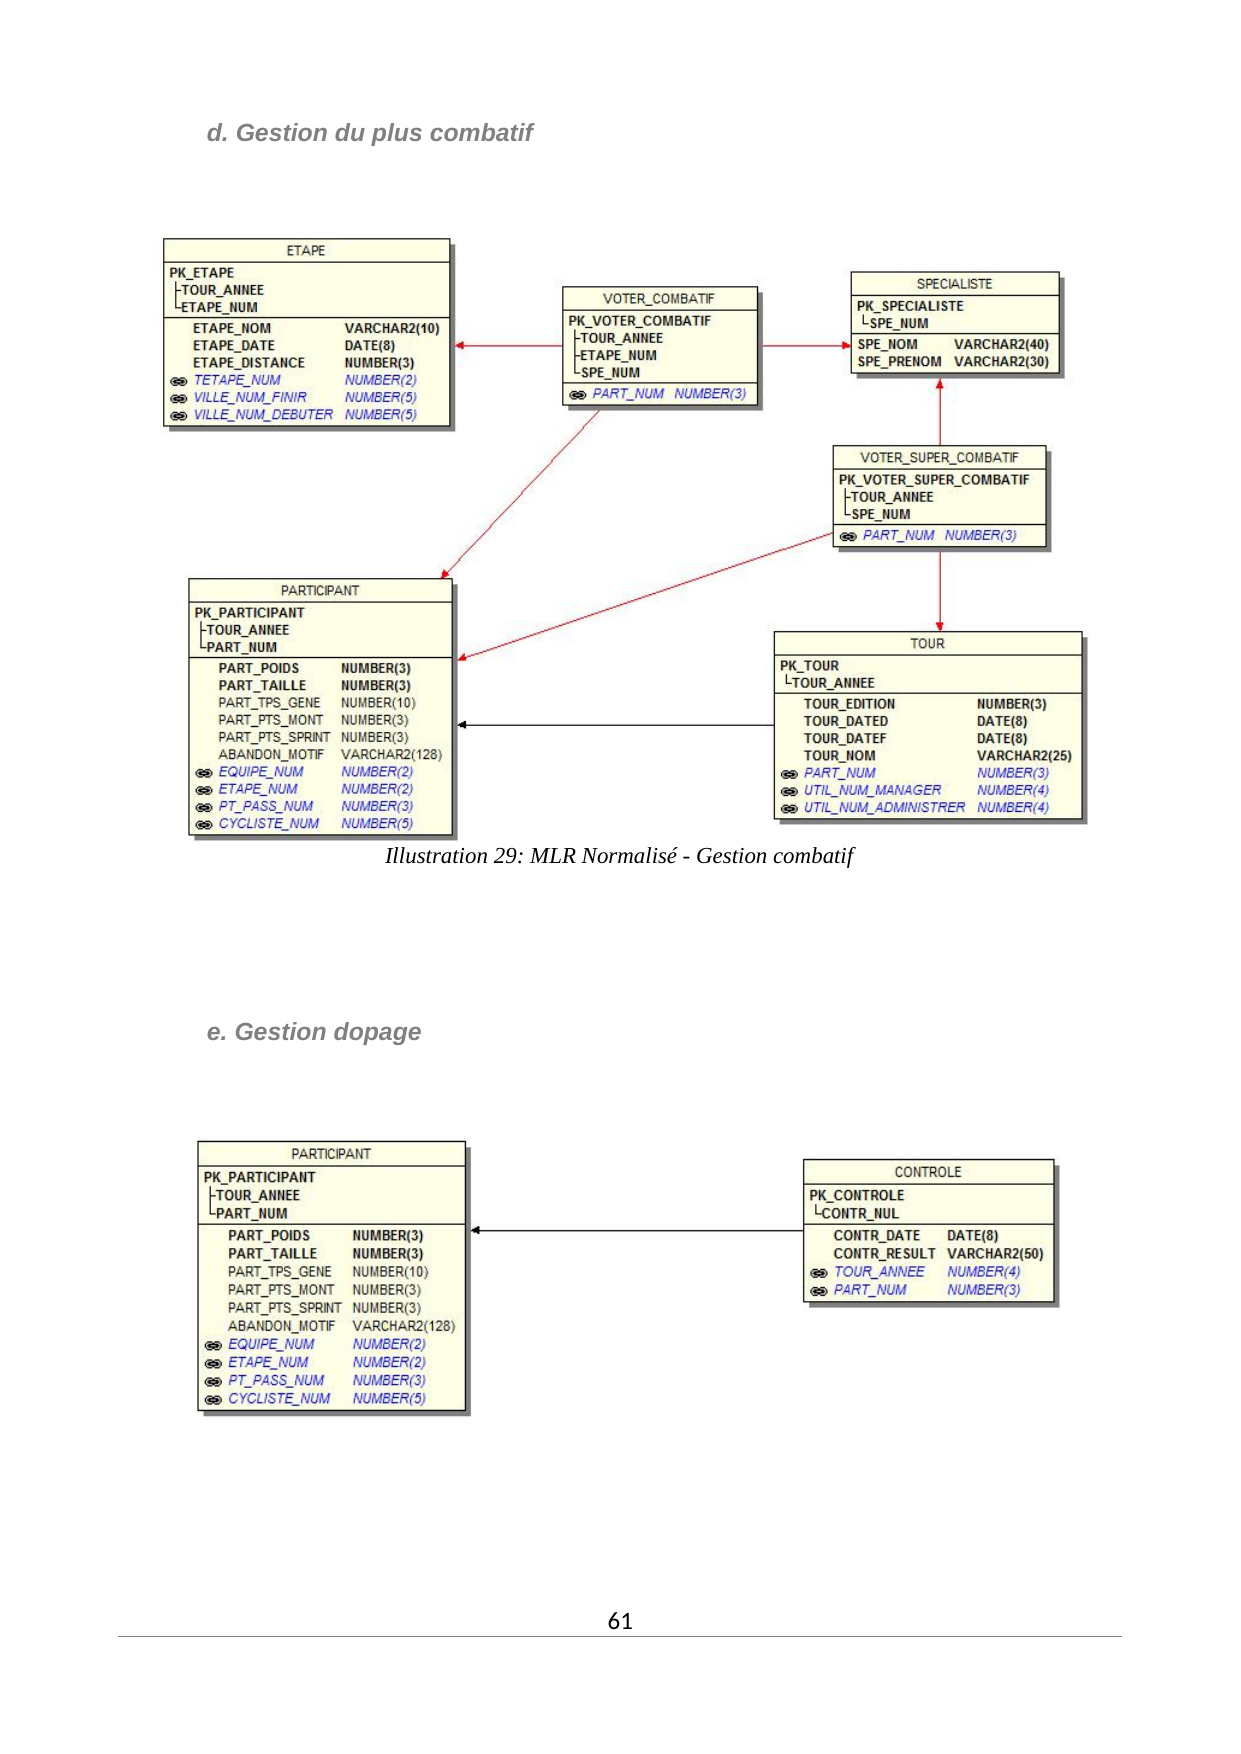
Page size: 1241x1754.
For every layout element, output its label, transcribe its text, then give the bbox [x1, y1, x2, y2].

subtitle Gestion du plus combatif [207, 118, 1122, 147]
subtitle Gestion dopage [207, 1017, 1122, 1046]
picture [151, 189, 1090, 843]
text Illustration 29: MLR Normalisé - Gestion combatif [151, 843, 1089, 869]
picture [178, 1076, 1062, 1419]
